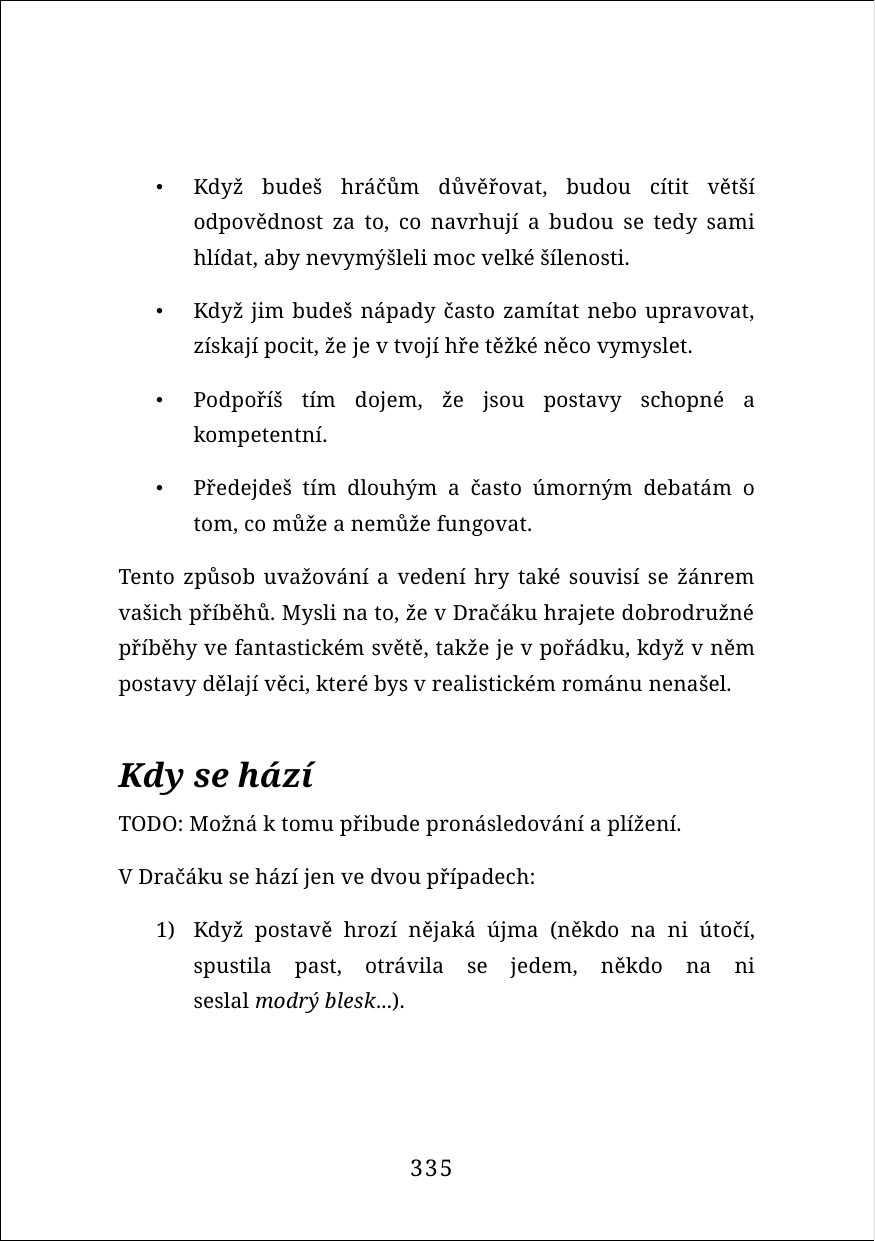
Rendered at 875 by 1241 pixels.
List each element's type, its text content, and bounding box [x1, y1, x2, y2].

text TODO: Možná k tomu přibude pronásledování a plížení. [118, 809, 756, 837]
list Podpoříš tím dojem, že jsou postavy schopné a kompetentní. [156, 385, 756, 449]
text V Dračáku se hází jen ve dvou případech: [118, 862, 756, 891]
subtitle Kdy se hází [118, 752, 756, 797]
list Když jim budeš nápady často zamítat nebo upravovat, získají pocit, že je v tvojí hře těžké něco vymyslet. [156, 296, 756, 360]
text Tento způsob uvažování a vedení hry také souvisí se žánrem vašich příběhů. Mysli na to, že v Dračáku hrajete dobrodružné příběhy ve fantastickém světě, takže je v pořádku, když v něm postavy dělají věci, které bys v realistickém románu nenašel. [118, 562, 756, 697]
list Když postavě hrozí nějaká újma (někdo na ni útočí, spustila past, otrávila se jedem, někdo na ni seslal modrý blesk...). [156, 915, 756, 1015]
list Když budeš hráčům důvěřovat, budou cítit větší odpovědnost za to, co navrhují a budou se tedy sami hlídat, aby nevymýšleli moc velké šílenosti. [156, 172, 756, 271]
list Předejdeš tím dlouhým a často úmorným debatám o tom, co může a nemůže fungovat. [156, 473, 756, 537]
